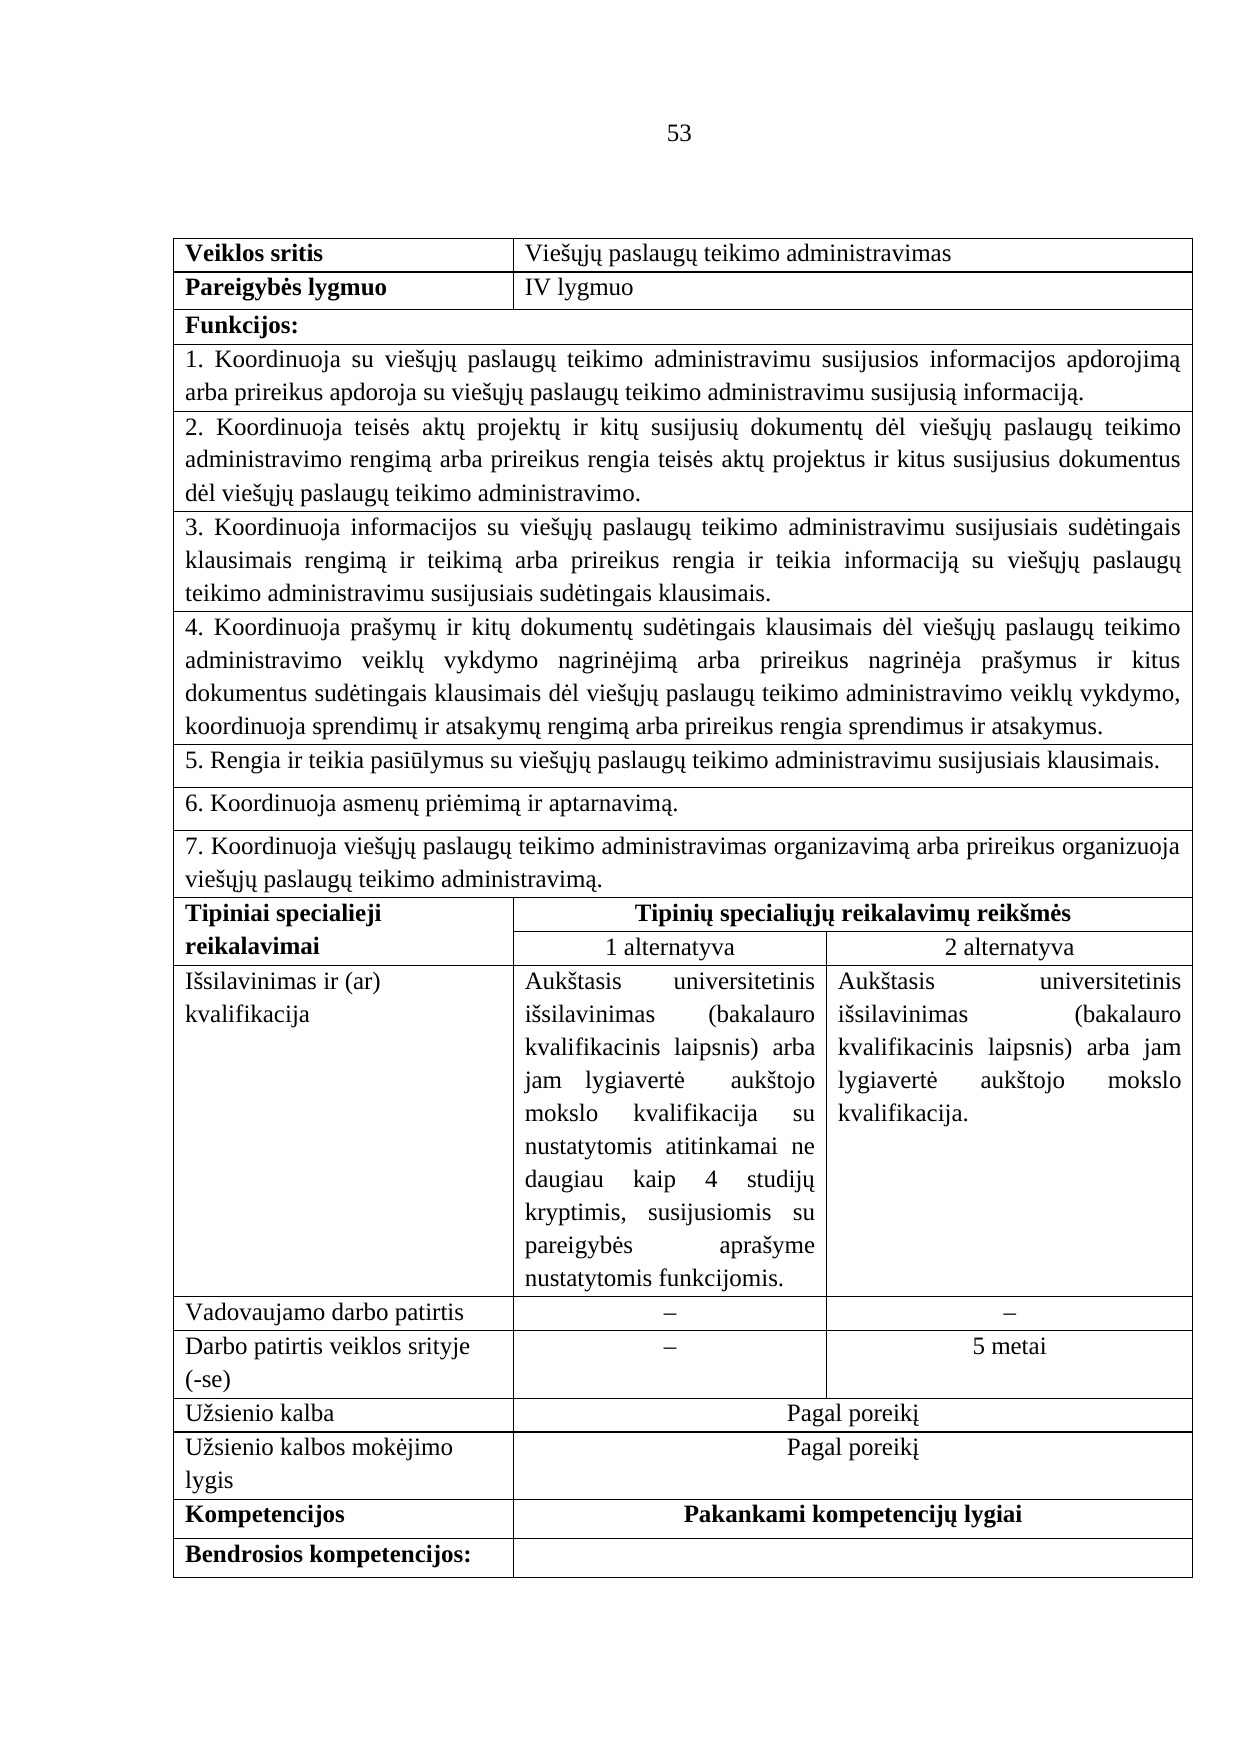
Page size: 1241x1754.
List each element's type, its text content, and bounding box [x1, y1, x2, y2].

table_cell Darbo patirtis veiklos srityje (-se) [174, 1331, 513, 1397]
table_cell 1 alternatyva [514, 932, 826, 965]
table_cell Išsilavinimas ir (ar) kvalifikacija [174, 966, 513, 1296]
table_cell Pagal poreikį [514, 1433, 1192, 1498]
table_cell 7. Koordinuoja viešųjų paslaugų teikimo administravimas organizavimą arba prireikus organizuoja viešųjų paslaugų teikimo administravimą. [174, 831, 1192, 897]
table_cell – [827, 1297, 1192, 1330]
table_cell 1. Koordinuoja su viešųjų paslaugų teikimo administravimu susijusios informacijos apdorojimą arba prireikus apdoroja su viešųjų paslaugų teikimo administravimu susijusią informaciją. [174, 345, 1192, 411]
table_cell 4. Koordinuoja prašymų ir kitų dokumentų sudėtingais klausimais dėl viešųjų paslaugų teikimo administravimo veiklų vykdymo nagrinėjimą arba prireikus nagrinėja prašymus ir kitus dokumentus sudėtingais klausimais dėl viešųjų paslaugų teikimo administravimo veiklų vykdymo, koordinuoja sprendimų ir atsakymų rengimą arba prireikus rengia sprendimus ir atsakymus. [174, 612, 1192, 744]
table_cell – [514, 1331, 826, 1397]
table_cell Funkcijos: [174, 310, 1192, 343]
table_cell Tipiniai specialieji reikalavimai [174, 898, 513, 965]
table_cell Užsienio kalba [174, 1399, 513, 1431]
table_cell Pakankami kompetencijų lygiai [514, 1500, 1192, 1538]
table_cell 3. Koordinuoja informacijos su viešųjų paslaugų teikimo administravimu susijusiais sudėtingais klausimais rengimą ir teikimą arba prireikus rengia ir teikia informaciją su viešųjų paslaugų teikimo administravimu susijusiais sudėtingais klausimais. [174, 512, 1192, 611]
table_header Veiklos sritis [174, 239, 513, 271]
table_cell Tipinių specialiųjų reikalavimų reikšmės [514, 898, 1192, 931]
table_cell Užsienio kalbos mokėjimo lygis [174, 1433, 513, 1498]
table_cell Aukštasis universitetinis išsilavinimas (bakalauro kvalifikacinis laipsnis) arba jam lygiavertė aukštojo mokslo kvalifikacija. [827, 966, 1192, 1296]
table_cell 6. Koordinuoja asmenų priėmimą ir aptarnavimą. [174, 788, 1192, 830]
table_cell 2. Koordinuoja teisės aktų projektų ir kitų susijusių dokumentų dėl viešųjų paslaugų teikimo administravimo rengimą arba prireikus rengia teisės aktų projektus ir kitus susijusius dokumentus dėl viešųjų paslaugų teikimo administravimo. [174, 412, 1192, 511]
table_cell Vadovaujamo darbo patirtis [174, 1297, 513, 1330]
table_cell 2 alternatyva [827, 932, 1192, 965]
table_cell Aukštasis universitetinis išsilavinimas (bakalauro kvalifikacinis laipsnis) arba jam lygiavertė aukštojo mokslo kvalifikacija su nustatytomis atitinkamai ne daugiau kaip 4 studijų kryptimis, susijusiomis su pareigybės aprašyme nustatytomis funkcijomis. [514, 966, 826, 1296]
table_cell 5 metai [827, 1331, 1192, 1397]
table_cell Kompetencijos [174, 1500, 513, 1538]
table_cell 5. Rengia ir teikia pasiūlymus su viešųjų paslaugų teikimo administravimu susijusiais klausimais. [174, 745, 1192, 787]
table_cell Bendrosios kompetencijos: [174, 1539, 513, 1577]
table_cell – [514, 1297, 826, 1330]
table_cell [514, 1539, 1192, 1577]
table_cell Pagal poreikį [514, 1399, 1192, 1431]
table_header Viešųjų paslaugų teikimo administravimas [514, 239, 1192, 271]
table_cell Pareigybės lygmuo [174, 273, 513, 309]
table_cell IV lygmuo [514, 273, 1192, 309]
